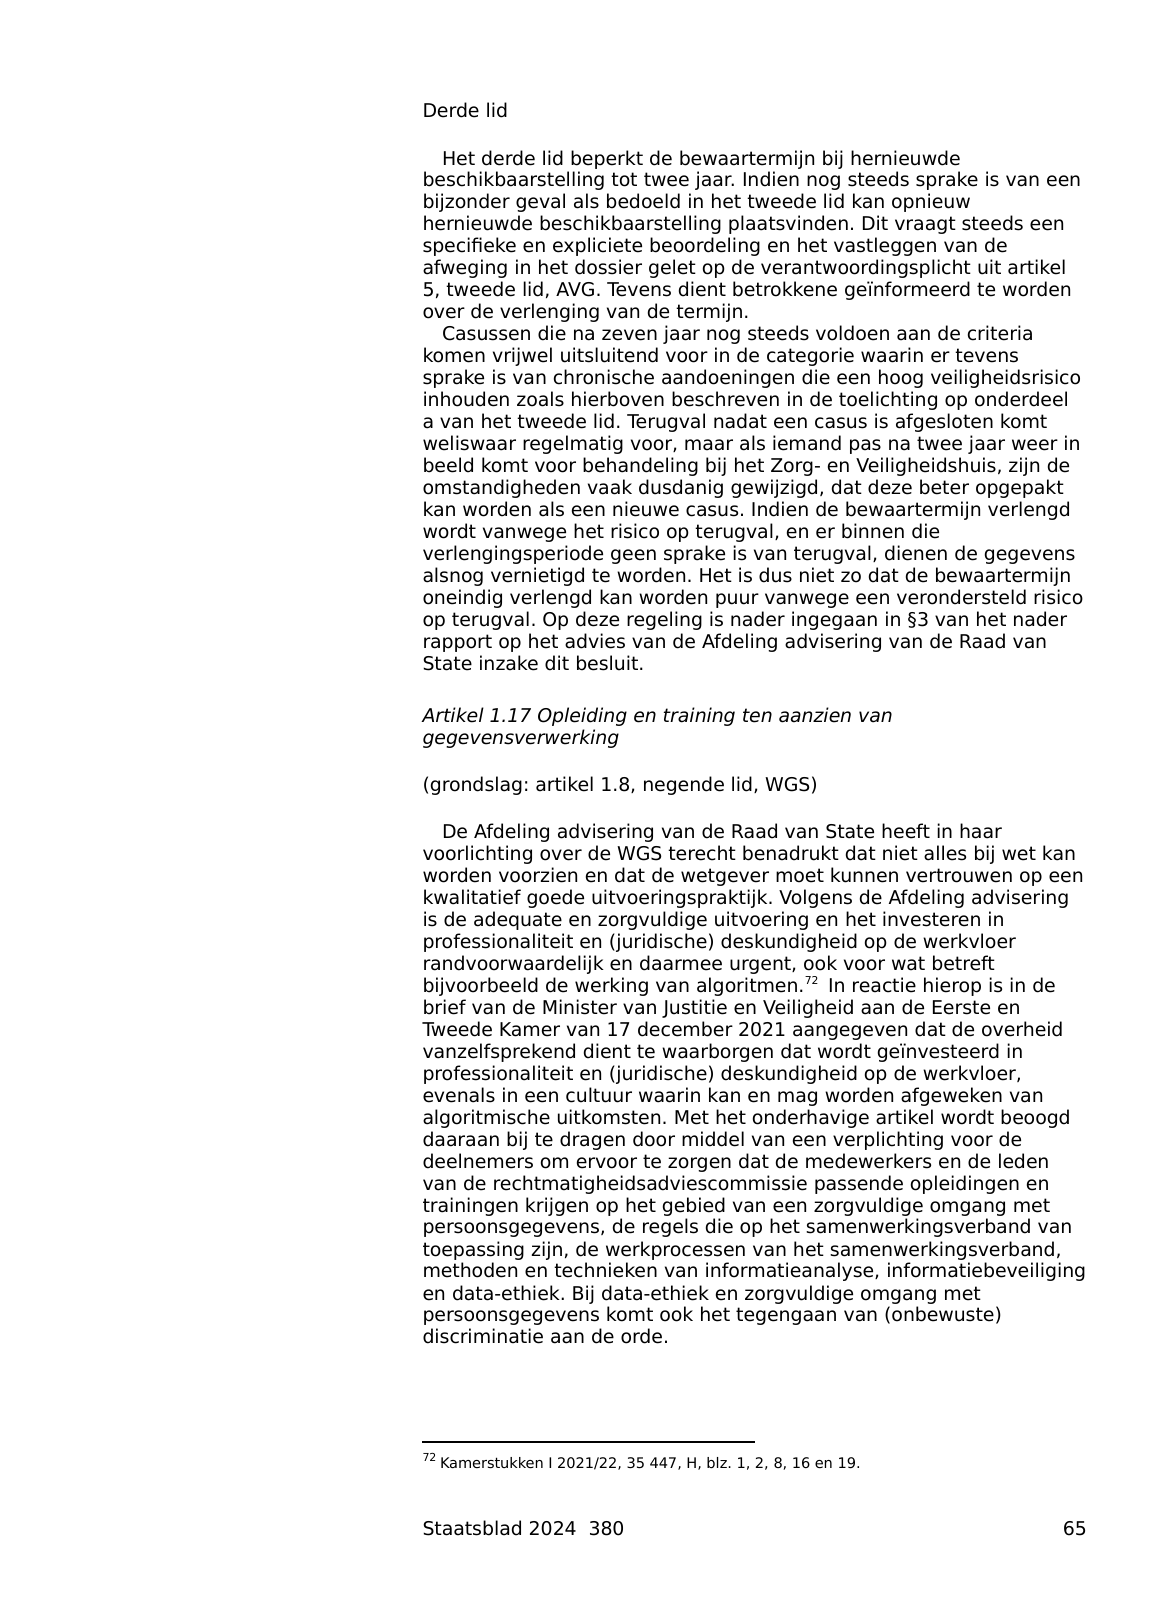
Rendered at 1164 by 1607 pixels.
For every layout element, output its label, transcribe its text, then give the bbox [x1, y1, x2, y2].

text De Afdeling advisering van de Raad van State heeft in haar voorlichting over de WGS terecht benadrukt dat niet alles bij wet kan worden voorzien en dat de wetgever moet kunnen vertrouwen op een kwalitatief goede uitvoeringspraktijk. Volgens de Afdeling advisering is de adequate en zorgvuldige uitvoering en het investeren in professionaliteit en (juridische) deskundigheid op de werkvloer randvoorwaardelijk en daarmee urgent, ook voor wat betreft bijvoorbeeld de werking van algoritmen. In reactie hierop is in de brief van de Minister van Justitie en Veiligheid aan de Eerste en Tweede Kamer van 17 december 2021 aangegeven dat de overheid vanzelfsprekend dient te waarborgen dat wordt geïnvesteerd in professionaliteit en (juridische) deskundigheid op de werkvloer, evenals in een cultuur waarin kan en mag worden afgeweken van algoritmische uitkomsten. Met het onderhavige artikel wordt beoogd daaraan bij te dragen door middel van een verplichting voor de deelnemers om ervoor te zorgen dat de medewerkers en de leden van de rechtmatigheidsadviescommissie passende opleidingen en trainingen krijgen op het gebied van een zorgvuldige omgang met persoonsgegevens, de regels die op het samenwerkingsverband van toepassing zijn, de werkprocessen van het samenwerkingsverband, methoden en technieken van informatieanalyse, informatiebeveiliging en data-ethiek. Bij data-ethiek en zorgvuldige omgang met persoonsgegevens komt ook het tegengaan van (onbewuste) discriminatie aan de orde. [422, 821, 1087, 1348]
subtitle (grondslag: artikel 1.8, negende lid, WGS) [422, 774, 1087, 796]
text Kamerstukken I 2021/22, 35 447, H, blz. 1, 2, 8, 16 en 19. [422, 1451, 1087, 1473]
subtitle Artikel 1.17 Opleiding en training ten aanzien van gegevensverwerking [422, 705, 1087, 749]
text Het derde lid beperkt de bewaartermijn bij hernieuwde beschikbaarstelling tot twee jaar. Indien nog steeds sprake is van een bijzonder geval als bedoeld in het tweede lid kan opnieuw hernieuwde beschikbaarstelling plaatsvinden. Dit vraagt steeds een specifieke en expliciete beoordeling en het vastleggen van de afweging in het dossier gelet op de verantwoordingsplicht uit artikel 5, tweede lid, AVG. Tevens dient betrokkene geïnformeerd te worden over de verlenging van de termijn. [422, 147, 1087, 323]
text Casussen die na zeven jaar nog steeds voldoen aan de criteria komen vrijwel uitsluitend voor in de categorie waarin er tevens sprake is van chronische aandoeningen die een hoog veiligheidsrisico inhouden zoals hierboven beschreven in de toelichting op onderdeel a van het tweede lid. Terugval nadat een casus is afgesloten komt weliswaar regelmatig voor, maar als iemand pas na twee jaar weer in beeld komt voor behandeling bij het Zorg- en Veiligheidshuis, zijn de omstandigheden vaak dusdanig gewijzigd, dat deze beter opgepakt kan worden als een nieuwe casus. Indien de bewaartermijn verlengd wordt vanwege het risico op terugval, en er binnen die verlengingsperiode geen sprake is van terugval, dienen de gegevens alsnog vernietigd te worden. Het is dus niet zo dat de bewaartermijn oneindig verlengd kan worden puur vanwege een verondersteld risico op terugval. Op deze regeling is nader ingegaan in §3 van het nader rapport op het advies van de Afdeling advisering van de Raad van State inzake dit besluit. [422, 323, 1087, 675]
subtitle Derde lid [422, 100, 1087, 122]
